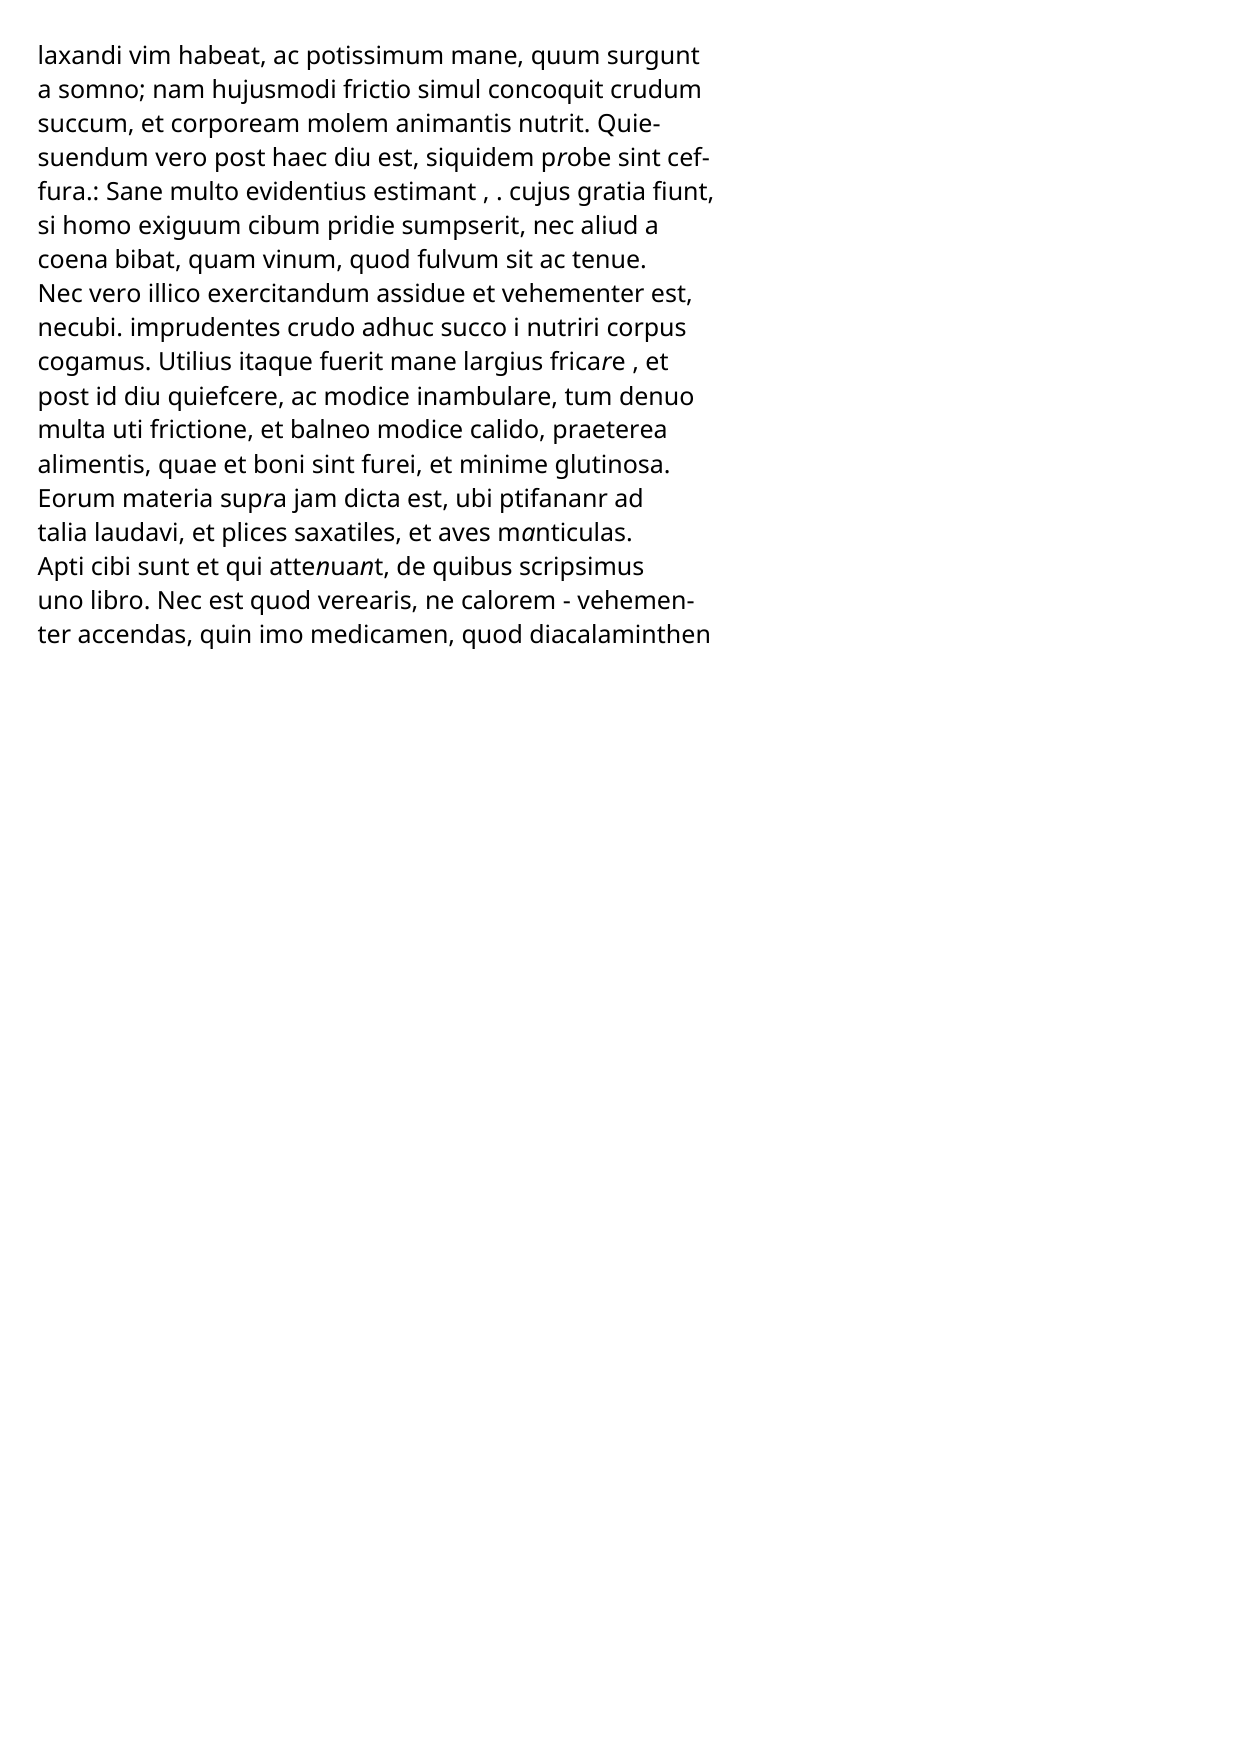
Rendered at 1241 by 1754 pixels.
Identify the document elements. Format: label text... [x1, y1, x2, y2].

text laxandi vim habeat, ac potissimum mane, quum surgunt a somno; nam hujusmodi frictio simul concoquit crudum succum, et corpoream molem animantis nutrit. Quie- suendum vero post haec diu est, siquidem probe sint cef- fura.: Sane multo evidentius estimant , . cujus gratia fiunt, si homo exiguum cibum pridie sumpserit, nec aliud a coena bibat, quam vinum, quod fulvum sit ac tenue. Nec vero illico exercitandum assidue et vehementer est, necubi. imprudentes crudo adhuc succo i nutriri corpus cogamus. Utilius itaque fuerit mane largius fricare , et post id diu quiefcere, ac modice inambulare, tum denuo multa uti frictione, et balneo modice calido, praeterea alimentis, quae et boni sint furei, et minime glutinosa. Eorum materia supra jam dicta est, ubi ptifananr ad talia laudavi, et plices saxatiles, et aves manticulas. Apti cibi sunt et qui attenuant, de quibus scripsimus uno libro. Nec est quod verearis, ne calorem - vehemen- ter accendas, quin imo medicamen, quod diacalaminthen [37, 37, 1203, 651]
